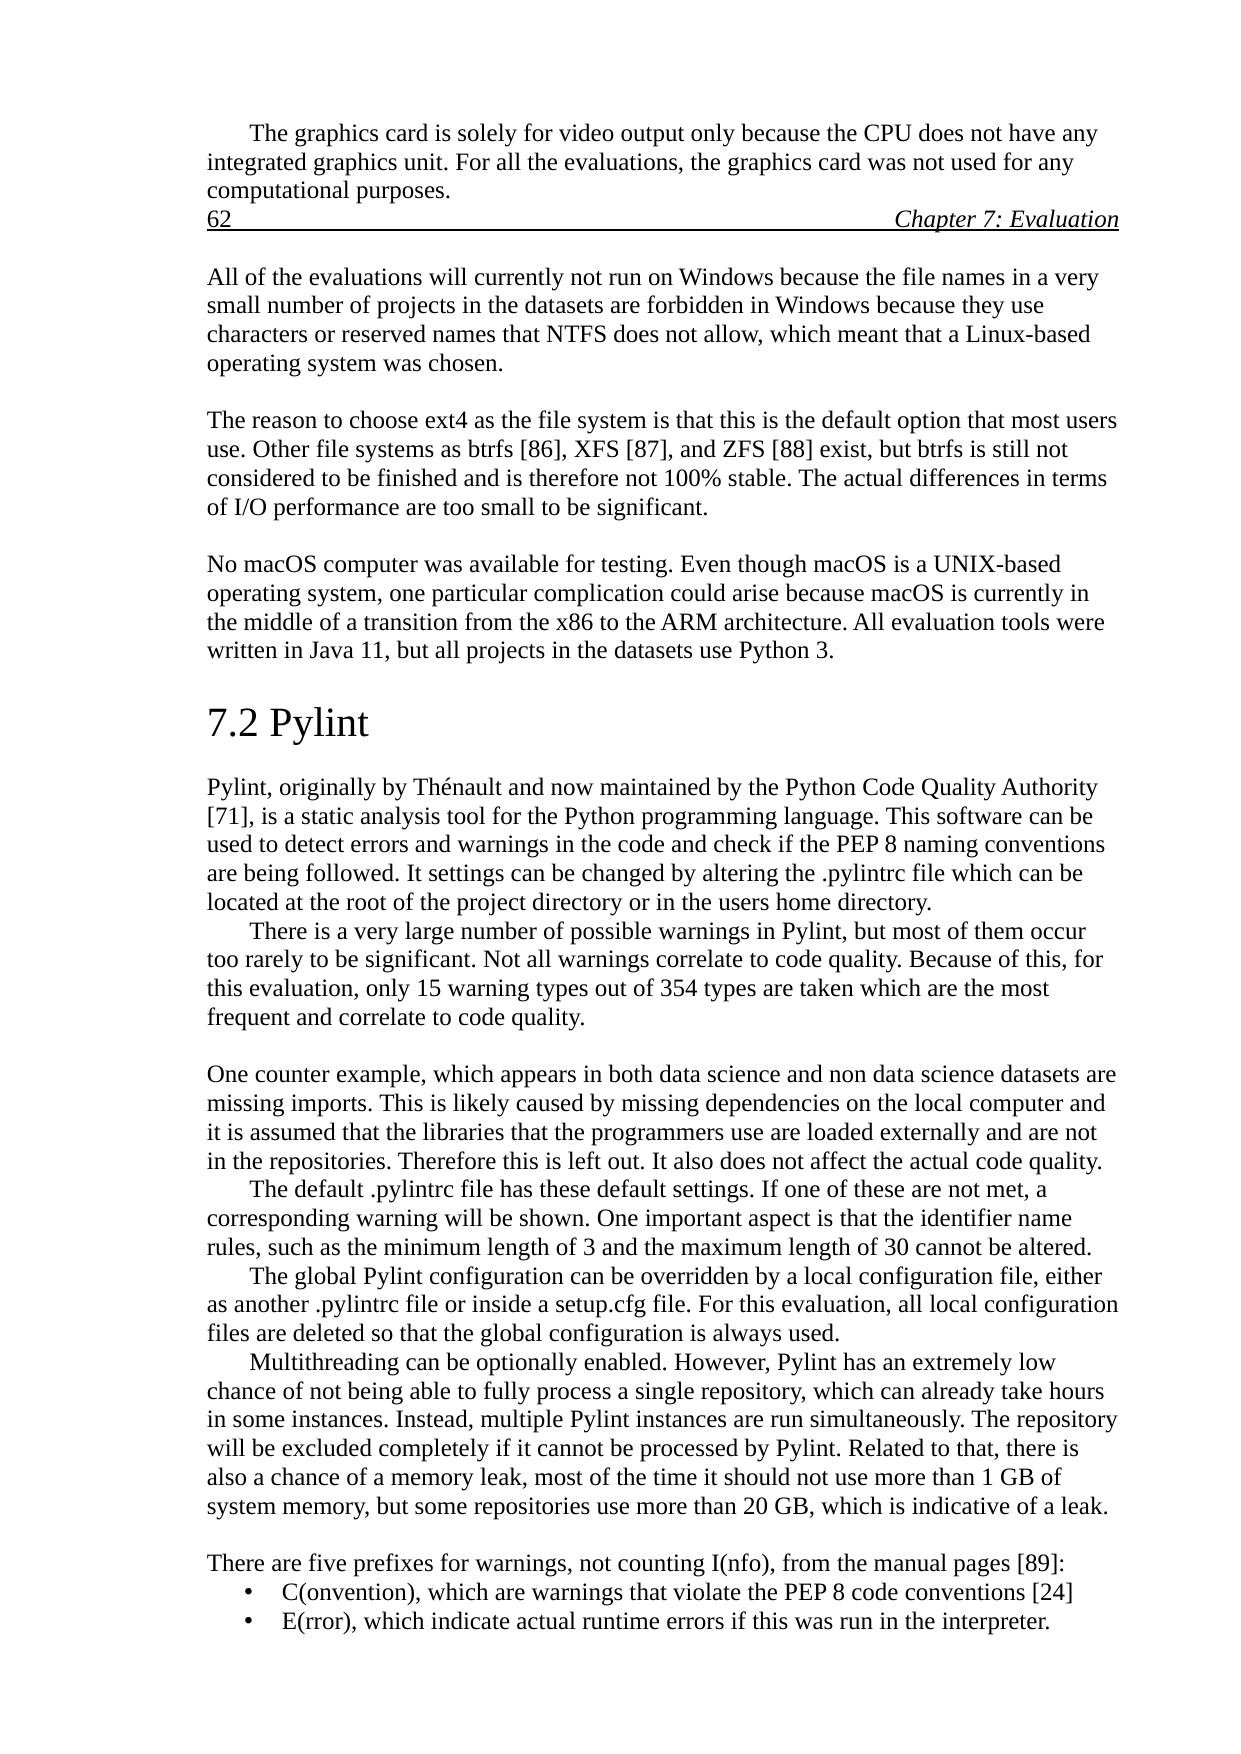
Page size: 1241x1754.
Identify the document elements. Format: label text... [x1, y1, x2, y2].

list E(rror), which indicate actual runtime errors if this was run in the interpreter. [244, 1606, 1122, 1634]
list C(onvention), which are warnings that violate the PEP 8 code conventions [24] [244, 1577, 1122, 1606]
text 62 Chapter 7: Evaluation [207, 204, 1122, 233]
text The default .pylintrc file has these default settings. If one of these are not met, a corresponding warning will be shown. One important aspect is that the identifier name rules, such as the minimum length of 3 and the maximum length of 30 cannot be altered. The global Pylint configuration can be overridden by a local configuration file, either as another .pylintrc file or inside a setup.cfg file. For this evaluation, all local configuration files are deleted so that the global configuration is always used. [207, 1174, 1122, 1347]
text The graphics card is solely for video output only because the CPU does not have any integrated graphics unit. For all the evaluations, the graphics card was not used for any computational purposes. [207, 118, 1122, 204]
subtitle 7.2 Pylint [207, 697, 1122, 745]
text There is a very large number of possible warnings in Pylint, but most of them occur too rarely to be significant. Not all warnings correlate to code quality. Because of this, for this evaluation, only 15 warning types out of 354 types are taken which are the most frequent and correlate to code quality. [207, 916, 1122, 1031]
text The reason to choose ext4 as the file system is that this is the default option that most users use. Other file systems as btrfs [86], XFS [87], and ZFS [88] exist, but btrfs is still not considered to be finished and is therefore not 100% stable. The actual differences in terms of I/O performance are too small to be significant. [207, 406, 1122, 521]
text Pylint, originally by Thénault and now maintained by the Python Code Quality Authority [71], is a static analysis tool for the Python programming language. This software can be used to detect errors and warnings in the code and check if the PEP 8 naming conventions are being followed. It settings can be changed by altering the .pylintrc file which can be located at the root of the project directory or in the users home directory. [207, 772, 1122, 916]
text All of the evaluations will currently not run on Windows because the file names in a very small number of projects in the datasets are forbidden in Windows because they use characters or reserved names that NTFS does not allow, which meant that a Linux-based operating system was chosen. [207, 262, 1122, 377]
text One counter example, which appears in both data science and non data science datasets are missing imports. This is likely caused by missing dependencies on the local computer and it is assumed that the libraries that the programmers use are loaded externally and are not in the repositories. Therefore this is left out. It also does not affect the actual code quality. [207, 1059, 1122, 1174]
text There are five prefixes for warnings, not counting I(nfo), from the manual pages [89]: [207, 1548, 1122, 1577]
text Multithreading can be optionally enabled. However, Pylint has an extremely low chance of not being able to fully process a single repository, which can already take hours in some instances. Instead, multiple Pylint instances are run simultaneously. The repository will be excluded completely if it cannot be processed by Pylint. Related to that, there is also a chance of a memory leak, most of the time it should not use more than 1 GB of system memory, but some repositories use more than 20 GB, which is indicative of a leak. [207, 1347, 1122, 1519]
text No macOS computer was available for testing. Even though macOS is a UNIX-based operating system, one particular complication could arise because macOS is currently in the middle of a transition from the x86 to the ARM architecture. All evaluation tools were written in Java 11, but all projects in the datasets use Python 3. [207, 549, 1122, 664]
